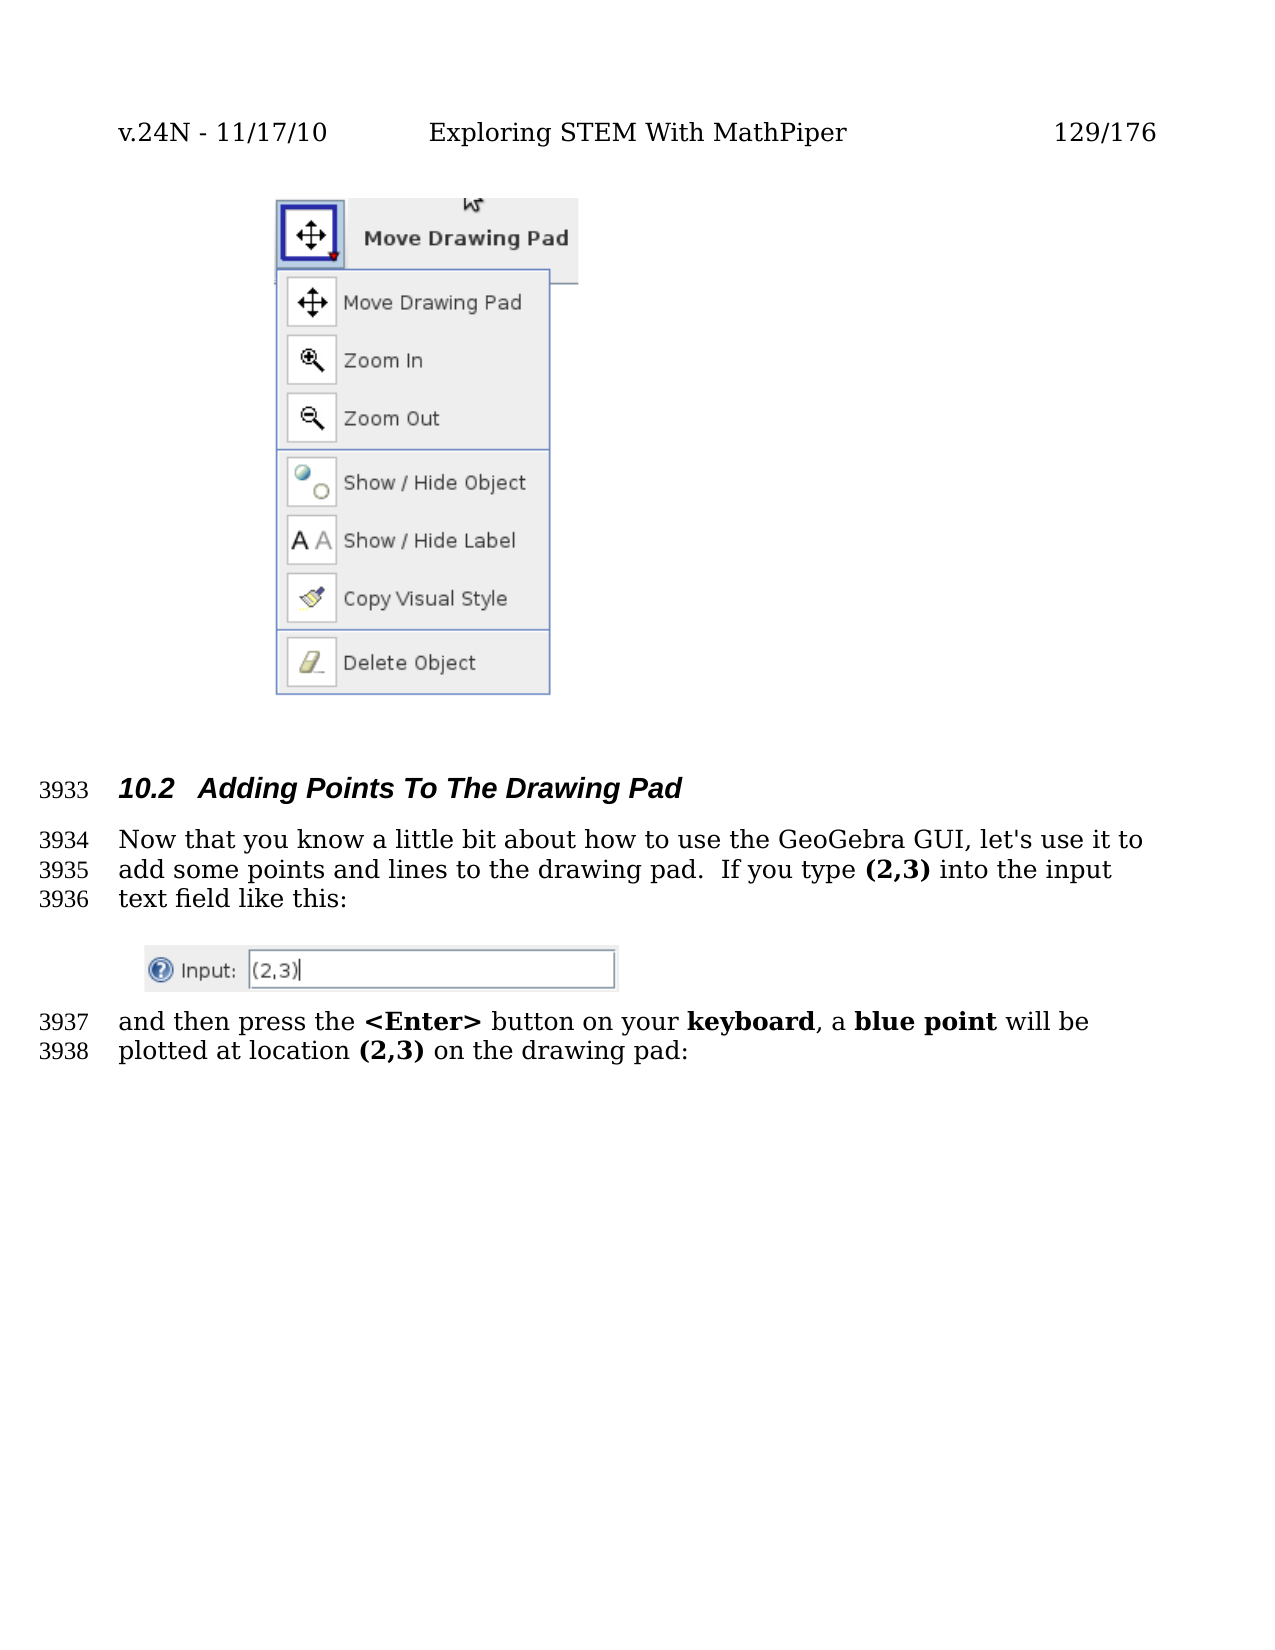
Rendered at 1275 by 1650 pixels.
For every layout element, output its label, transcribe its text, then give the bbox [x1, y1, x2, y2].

picture [144, 945, 620, 992]
picture [273, 198, 579, 703]
subtitle Adding Points To The Drawing Pad [118, 771, 1157, 804]
text Now that you know a little bit about how to use the GeoGebra GUI, let's use it to add some points and lines to the drawing pad. If you type (2,3) into the input text field like this: [118, 825, 1157, 913]
text and then press the <Enter> button on your keyboard, a blue point will be plotted at location (2,3) on the drawing pad: [118, 1007, 1157, 1066]
